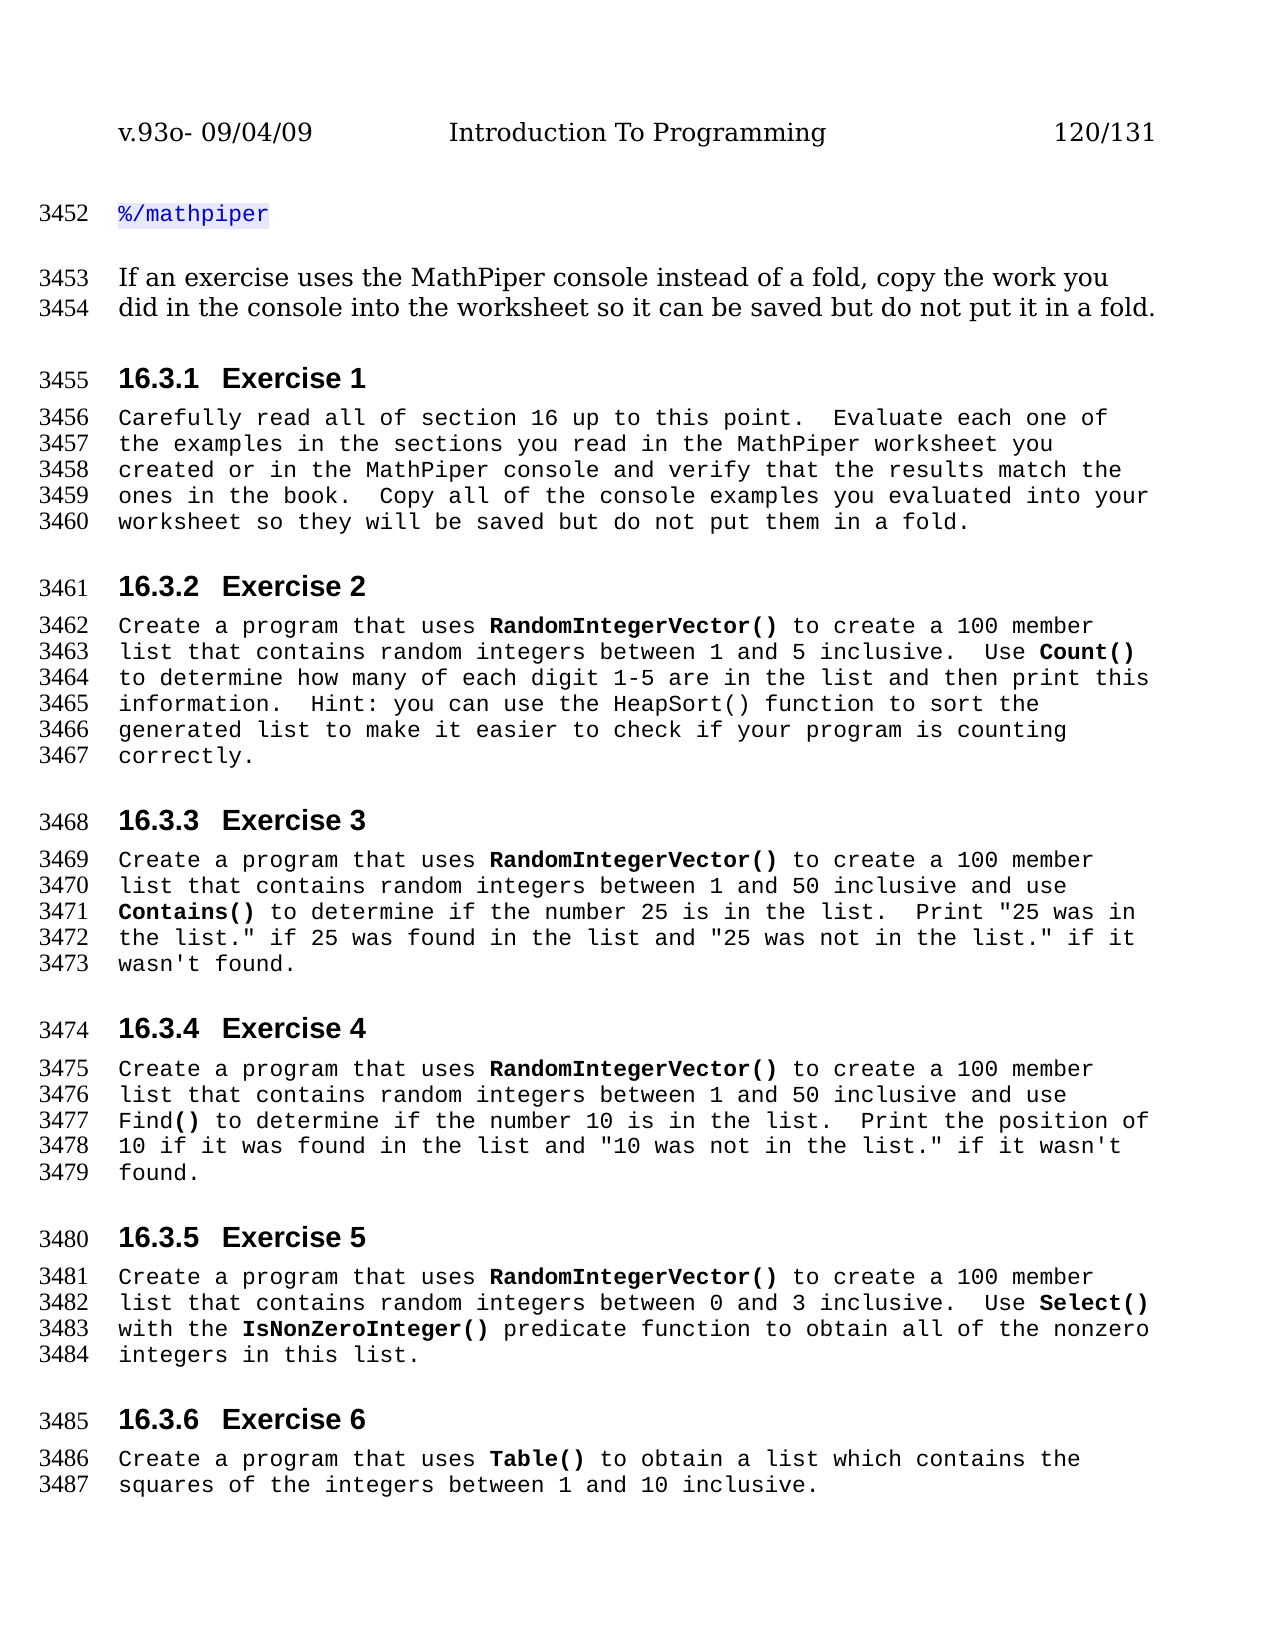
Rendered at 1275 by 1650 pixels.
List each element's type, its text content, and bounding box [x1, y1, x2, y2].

subtitle Exercise 3 [118, 803, 1157, 837]
text Create a program that uses Table() to obtain a list which contains the squares of the integers between 1 and 10 inclusive. [118, 1448, 1157, 1499]
text Create a program that uses RandomIntegerVector() to create a 100 member list that contains random integers between 1 and 50 inclusive and use Find() to determine if the number 10 is in the list. Print the position of 10 if it was found in the list and "10 was not in the list." if it wasn't found. [118, 1057, 1157, 1187]
text Carefully read all of section 16 up to this point. Evaluate each one of the examples in the sections you read in the MathPiper worksheet you created or in the MathPiper console and verify that the results match the ones in the book. Copy all of the console examples you evaluated into your worksheet so they will be saved but do not put them in a fold. [118, 406, 1157, 536]
text %/mathpiper [118, 203, 1157, 229]
subtitle Exercise 4 [118, 1012, 1157, 1045]
text If an exercise uses the MathPiper console instead of a fold, copy the work you did in the console into the worksheet so it can be saved but do not put it in a fold. [118, 263, 1157, 322]
subtitle Exercise 6 [118, 1402, 1157, 1436]
subtitle Exercise 2 [118, 569, 1157, 603]
text Create a program that uses RandomIntegerVector() to create a 100 member list that contains random integers between 1 and 5 inclusive. Use Count() to determine how many of each digit 1-5 are in the list and then print this information. Hint: you can use the HeapSort() function to sort the generated list to make it easier to check if your program is counting correctly. [118, 615, 1157, 770]
subtitle Exercise 1 [118, 361, 1157, 394]
subtitle Exercise 5 [118, 1220, 1157, 1253]
text Create a program that uses RandomIntegerVector() to create a 100 member list that contains random integers between 0 and 3 inclusive. Use Select() with the IsNonZeroInteger() predicate function to obtain all of the nonzero integers in this list. [118, 1265, 1157, 1369]
text Create a program that uses RandomIntegerVector() to create a 100 member list that contains random integers between 1 and 50 inclusive and use Contains() to determine if the number 25 is in the list. Print "25 was in the list." if 25 was found in the list and "25 was not in the list." if it wasn't found. [118, 849, 1157, 978]
